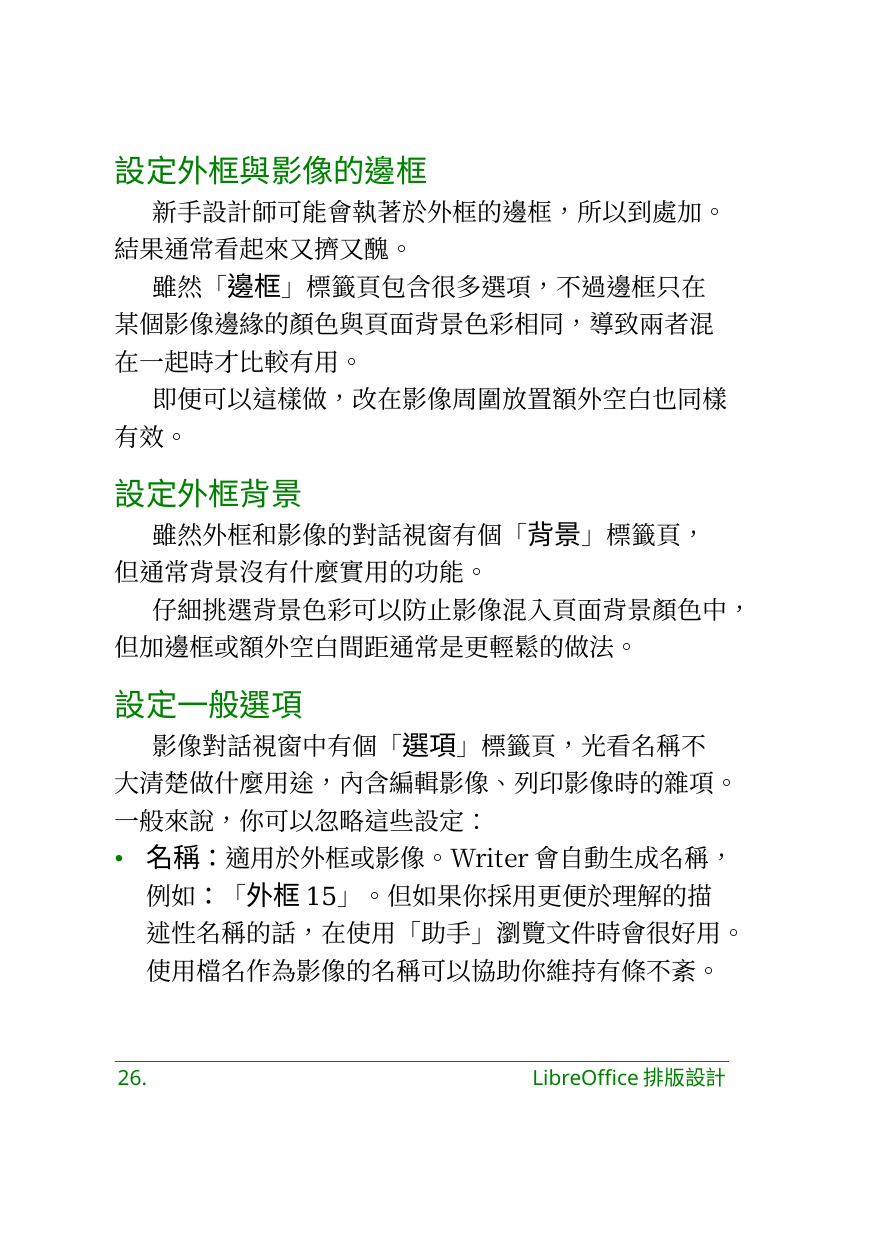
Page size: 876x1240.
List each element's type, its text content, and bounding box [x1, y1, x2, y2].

list 名稱：適用於外框或影像。Writer會自動生成名稱，例如：「外框15」。但如果你採用更便於理解的描述性名稱的話，在使用「助手」瀏覽文件時會很好用。使用檔名作為影像的名稱可以協助你維持有條不紊。 [114, 838, 729, 988]
text 新手設計師可能會執著於外框的邊框，所以到處加。結果通常看起來又擠又醜。 [114, 191, 729, 266]
subtitle 設定外框與影像的邊框 [114, 146, 729, 191]
subtitle 設定一般選項 [114, 680, 729, 725]
text 雖然「邊框」標籤頁包含很多選項，不過邊框只在某個影像邊緣的顏色與頁面背景色彩相同，導致兩者混在一起時才比較有用。 [114, 266, 729, 378]
text 雖然外框和影像的對話視窗有個「背景」標籤頁，但通常背景沒有什麼實用的功能。 [114, 514, 729, 589]
text 即便可以這樣做，改在影像周圍放置額外空白也同樣有效。 [114, 378, 729, 453]
subtitle 設定外框背景 [114, 469, 729, 514]
text 影像對話視窗中有個「選項」標籤頁，光看名稱不大清楚做什麼用途，內含編輯影像、列印影像時的雜項。一般來說，你可以忽略這些設定： [114, 725, 729, 838]
text 仔細挑選背景色彩可以防止影像混入頁面背景顏色中，但加邊框或額外空白間距通常是更輕鬆的做法。 [114, 589, 729, 664]
